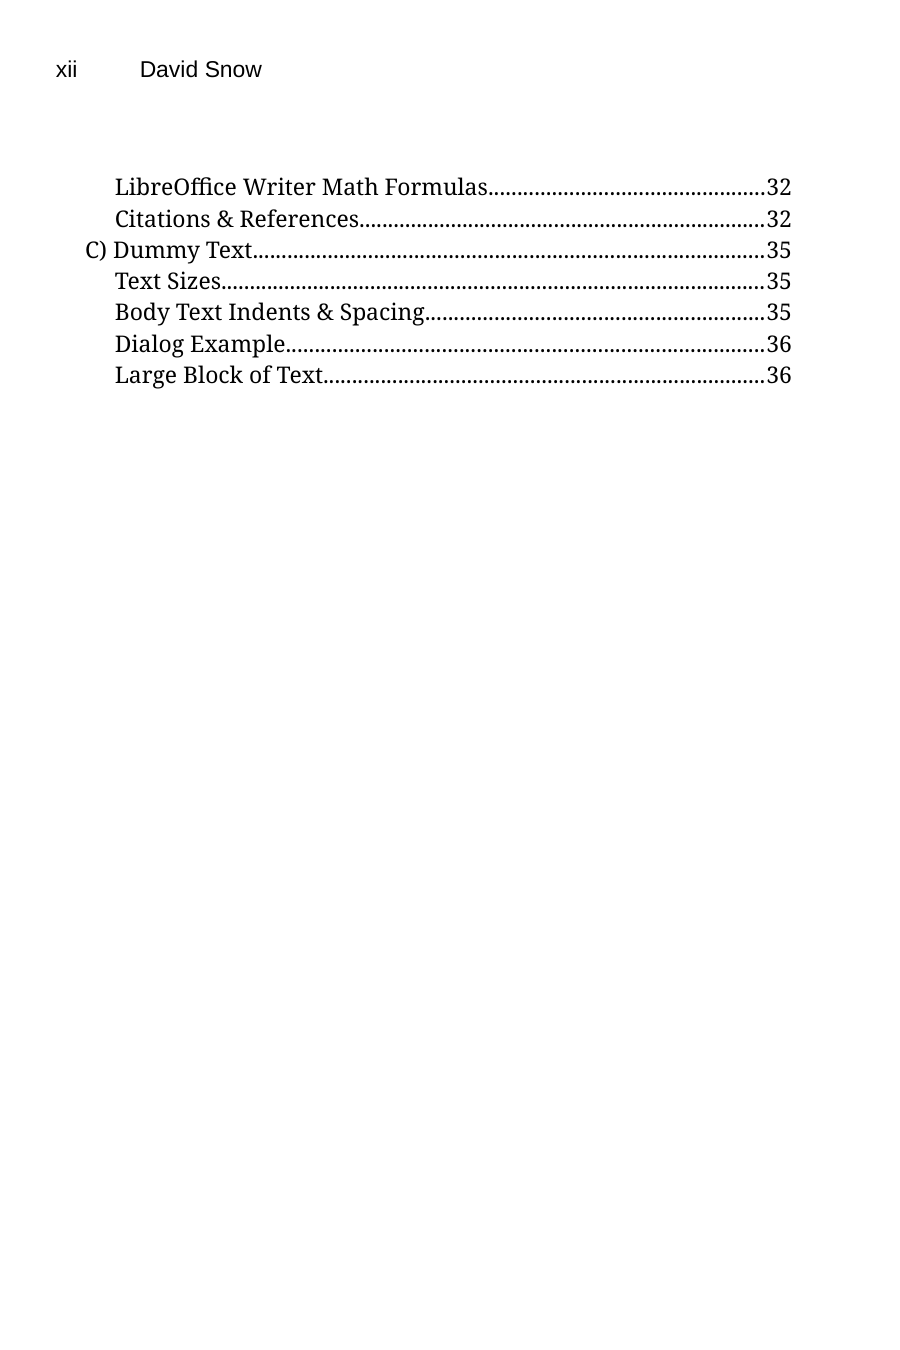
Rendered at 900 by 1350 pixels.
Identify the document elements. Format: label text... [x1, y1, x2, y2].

text Dialog Example 36 [114, 328, 792, 359]
text Text Sizes 35 [114, 265, 792, 296]
text LibreOffice Writer Math Formulas 32 [114, 171, 792, 203]
text Large Block of Text 36 [114, 359, 792, 390]
text Citations & References 32 [114, 203, 792, 234]
text Body Text Indents & Spacing 35 [114, 296, 792, 328]
text C) Dummy Text 35 [85, 234, 792, 265]
